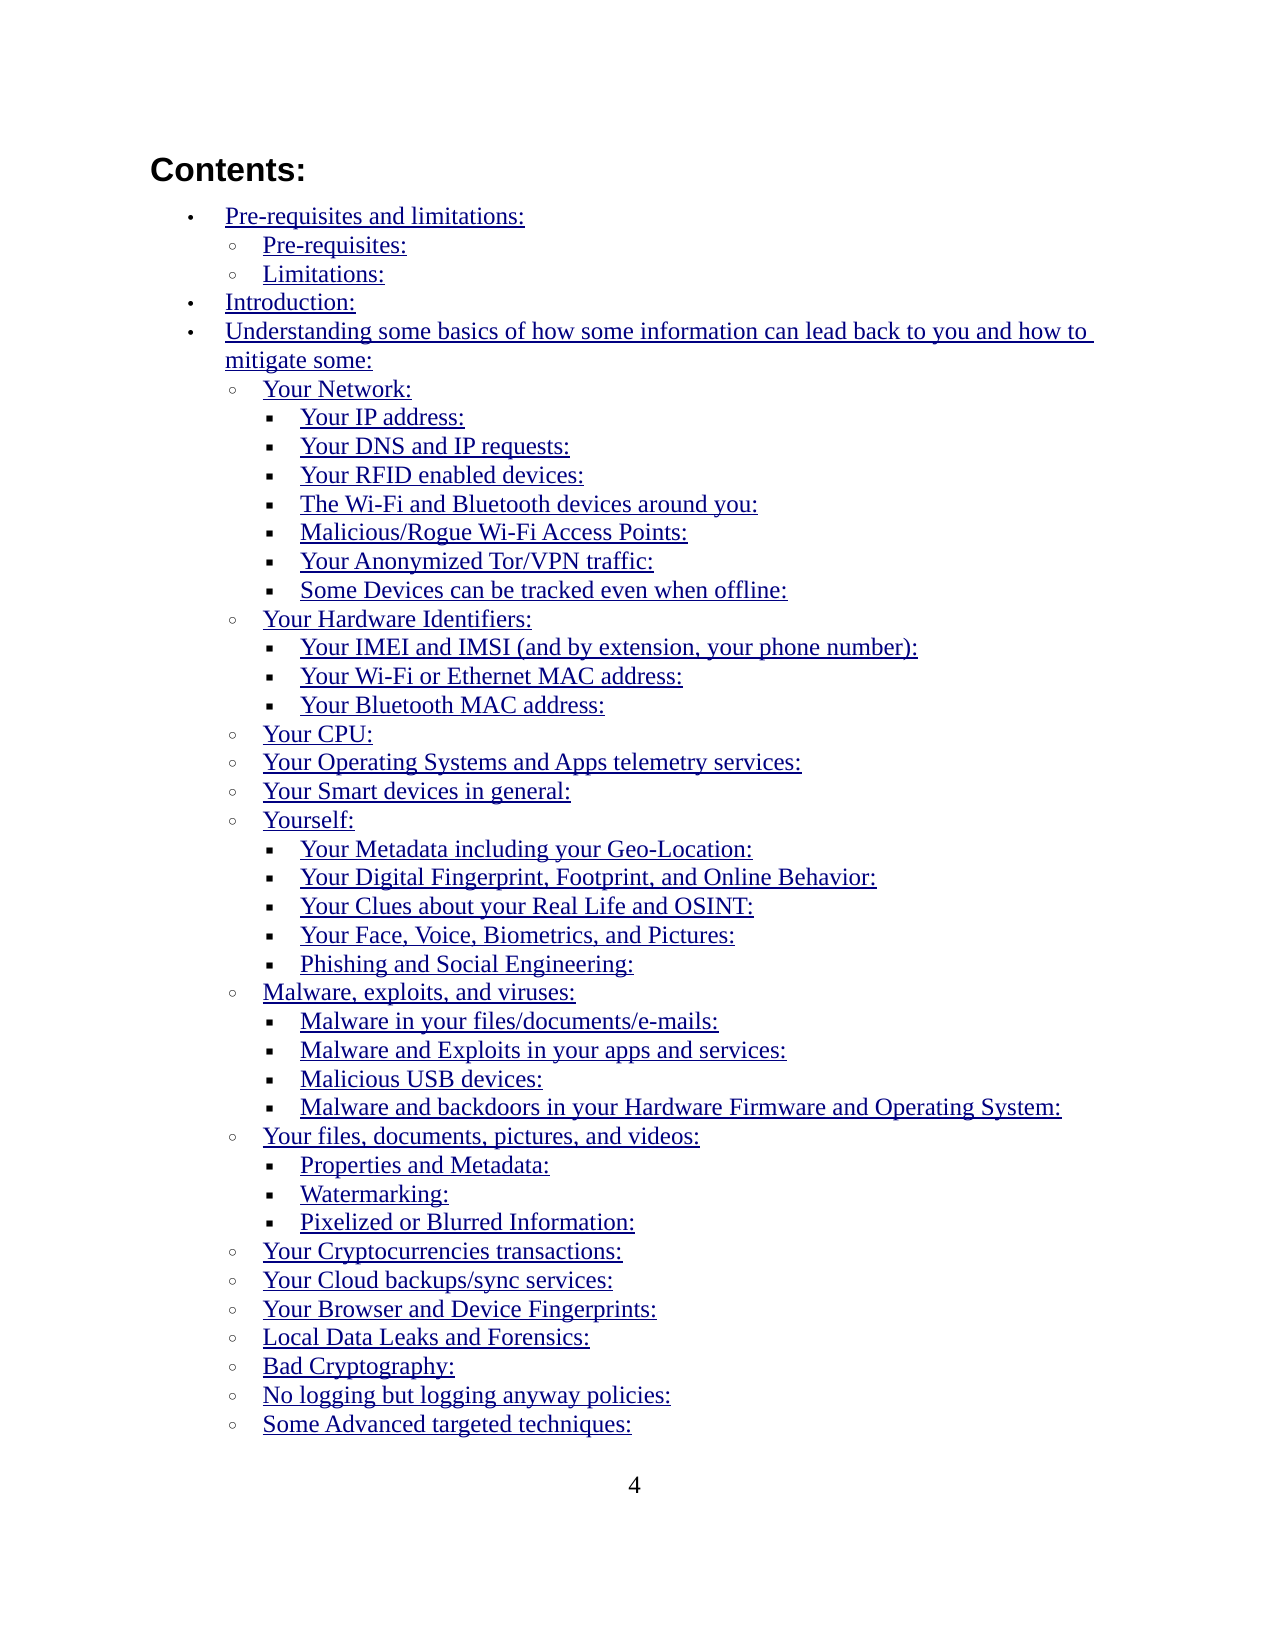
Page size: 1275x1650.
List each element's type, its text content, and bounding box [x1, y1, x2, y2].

list Malware in your files/documents/e-mails: [262, 1006, 1125, 1035]
list Some Advanced targeted techniques: [225, 1409, 1125, 1437]
list Malware, exploits, and viruses: [225, 977, 1125, 1006]
list Malware and backdoors in your Hardware Firmware and Operating System: [262, 1092, 1125, 1121]
list Your Browser and Device Fingerprints: [225, 1294, 1125, 1322]
list Your Cryptocurrencies transactions: [225, 1236, 1125, 1265]
list Pre-requisites: [225, 230, 1125, 259]
list Understanding some basics of how some information can lead back to you and how to mitigate some: [187, 316, 1125, 374]
list Malicious/Rogue Wi-Fi Access Points: [262, 517, 1125, 546]
list Your Network: [225, 374, 1125, 402]
list Watermarking: [262, 1179, 1125, 1207]
list Limitations: [225, 259, 1125, 287]
list Your Hardware Identifiers: [225, 604, 1125, 632]
list Your Wi-Fi or Ethernet MAC address: [262, 661, 1125, 690]
subtitle Contents: [150, 150, 1125, 189]
list Introduction: [187, 287, 1125, 316]
list Your DNS and IP requests: [262, 431, 1125, 460]
list Your files, documents, pictures, and videos: [225, 1121, 1125, 1150]
list Pixelized or Blurred Information: [262, 1207, 1125, 1236]
list Your Bluetooth MAC address: [262, 690, 1125, 719]
list Your CPU: [225, 719, 1125, 747]
list Pre-requisites and limitations: [187, 201, 1125, 230]
list Your Anonymized Tor/VPN traffic: [262, 546, 1125, 575]
list Your RFID enabled devices: [262, 460, 1125, 489]
list Your Metadata including your Geo-Location: [262, 834, 1125, 862]
list Your Smart devices in general: [225, 776, 1125, 805]
list Phishing and Social Engineering: [262, 949, 1125, 977]
list Malware and Exploits in your apps and services: [262, 1035, 1125, 1064]
list Your Clues about your Real Life and OSINT: [262, 891, 1125, 920]
list Properties and Metadata: [262, 1150, 1125, 1179]
list The Wi-Fi and Bluetooth devices around you: [262, 489, 1125, 517]
list Your Digital Fingerprint, Footprint, and Online Behavior: [262, 862, 1125, 891]
list Your Face, Voice, Biometrics, and Pictures: [262, 920, 1125, 949]
list Your IMEI and IMSI (and by extension, your phone number): [262, 632, 1125, 661]
list Your IP address: [262, 402, 1125, 431]
list Some Devices can be tracked even when offline: [262, 575, 1125, 604]
list Your Cloud backups/sync services: [225, 1265, 1125, 1294]
list Yourself: [225, 805, 1125, 834]
list Malicious USB devices: [262, 1064, 1125, 1092]
list Local Data Leaks and Forensics: [225, 1322, 1125, 1351]
list Your Operating Systems and Apps telemetry services: [225, 747, 1125, 776]
list No logging but logging anyway policies: [225, 1380, 1125, 1409]
list Bad Cryptography: [225, 1351, 1125, 1380]
